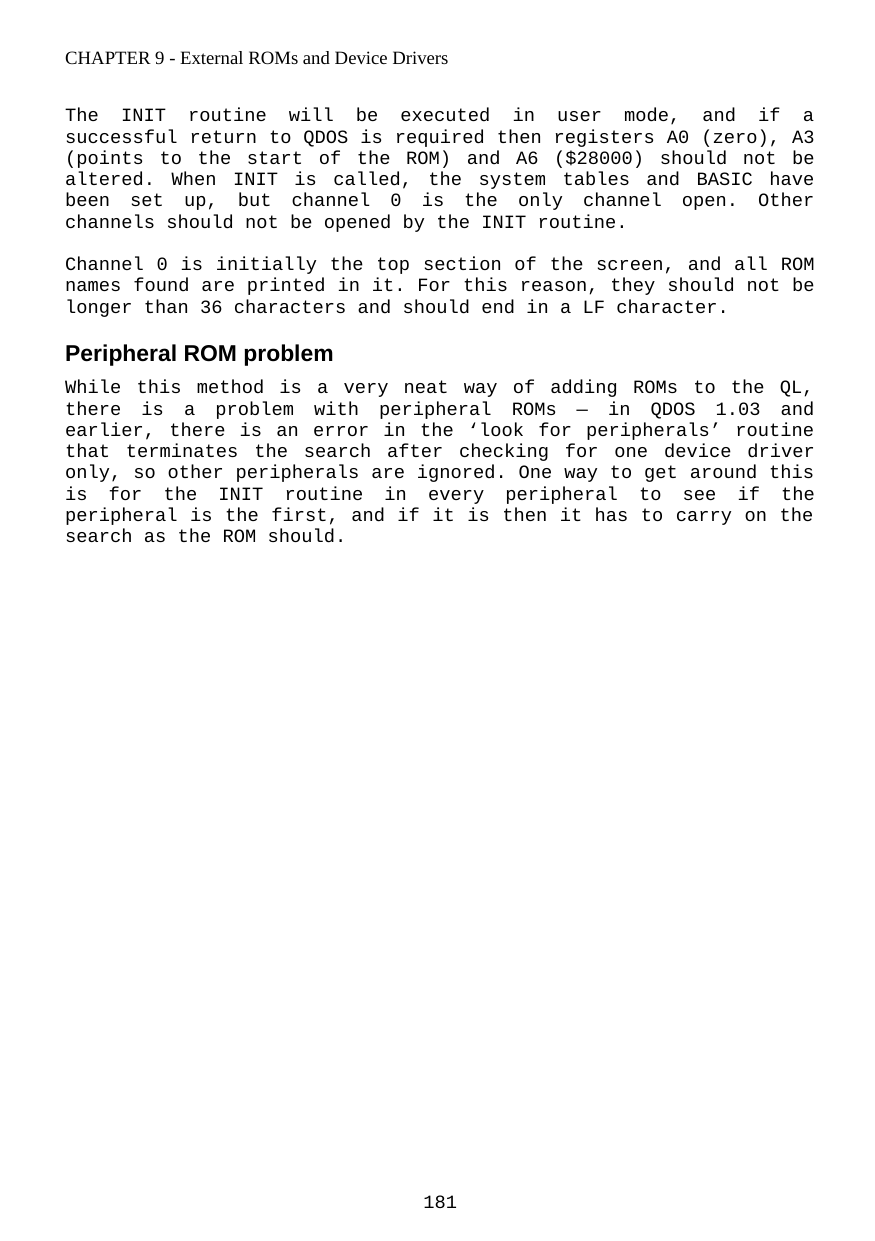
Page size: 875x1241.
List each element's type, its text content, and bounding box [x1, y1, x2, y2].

text The INIT routine will be executed in user mode, and if a successful return to QDOS is required then registers A0 (zero), A3 (points to the start of the ROM) and A6 ($28000) should not be altered. When INIT is called, the system tables and BASIC have been set up, but channel 0 is the only channel open. Other channels should not be opened by the INIT routine. [65, 106, 815, 234]
text Channel 0 is initially the top section of the screen, and all ROM names found are printed in it. For this reason, they should not be longer than 36 characters and should end in a LF character. [65, 255, 815, 319]
text While this method is a very neat way of adding ROMs to the QL, there is a problem with peripheral ROMs — in QDOS 1.03 and earlier, there is an error in the ‘look for peripherals’ routine that terminates the search after checking for one device driver only, so other peripherals are ignored. One way to get around this is for the INIT routine in every peripheral to see if the peripheral is the first, and if it is then it has to carry on the search as the ROM should. [65, 378, 815, 548]
subtitle Peripheral ROM problem [65, 340, 815, 366]
